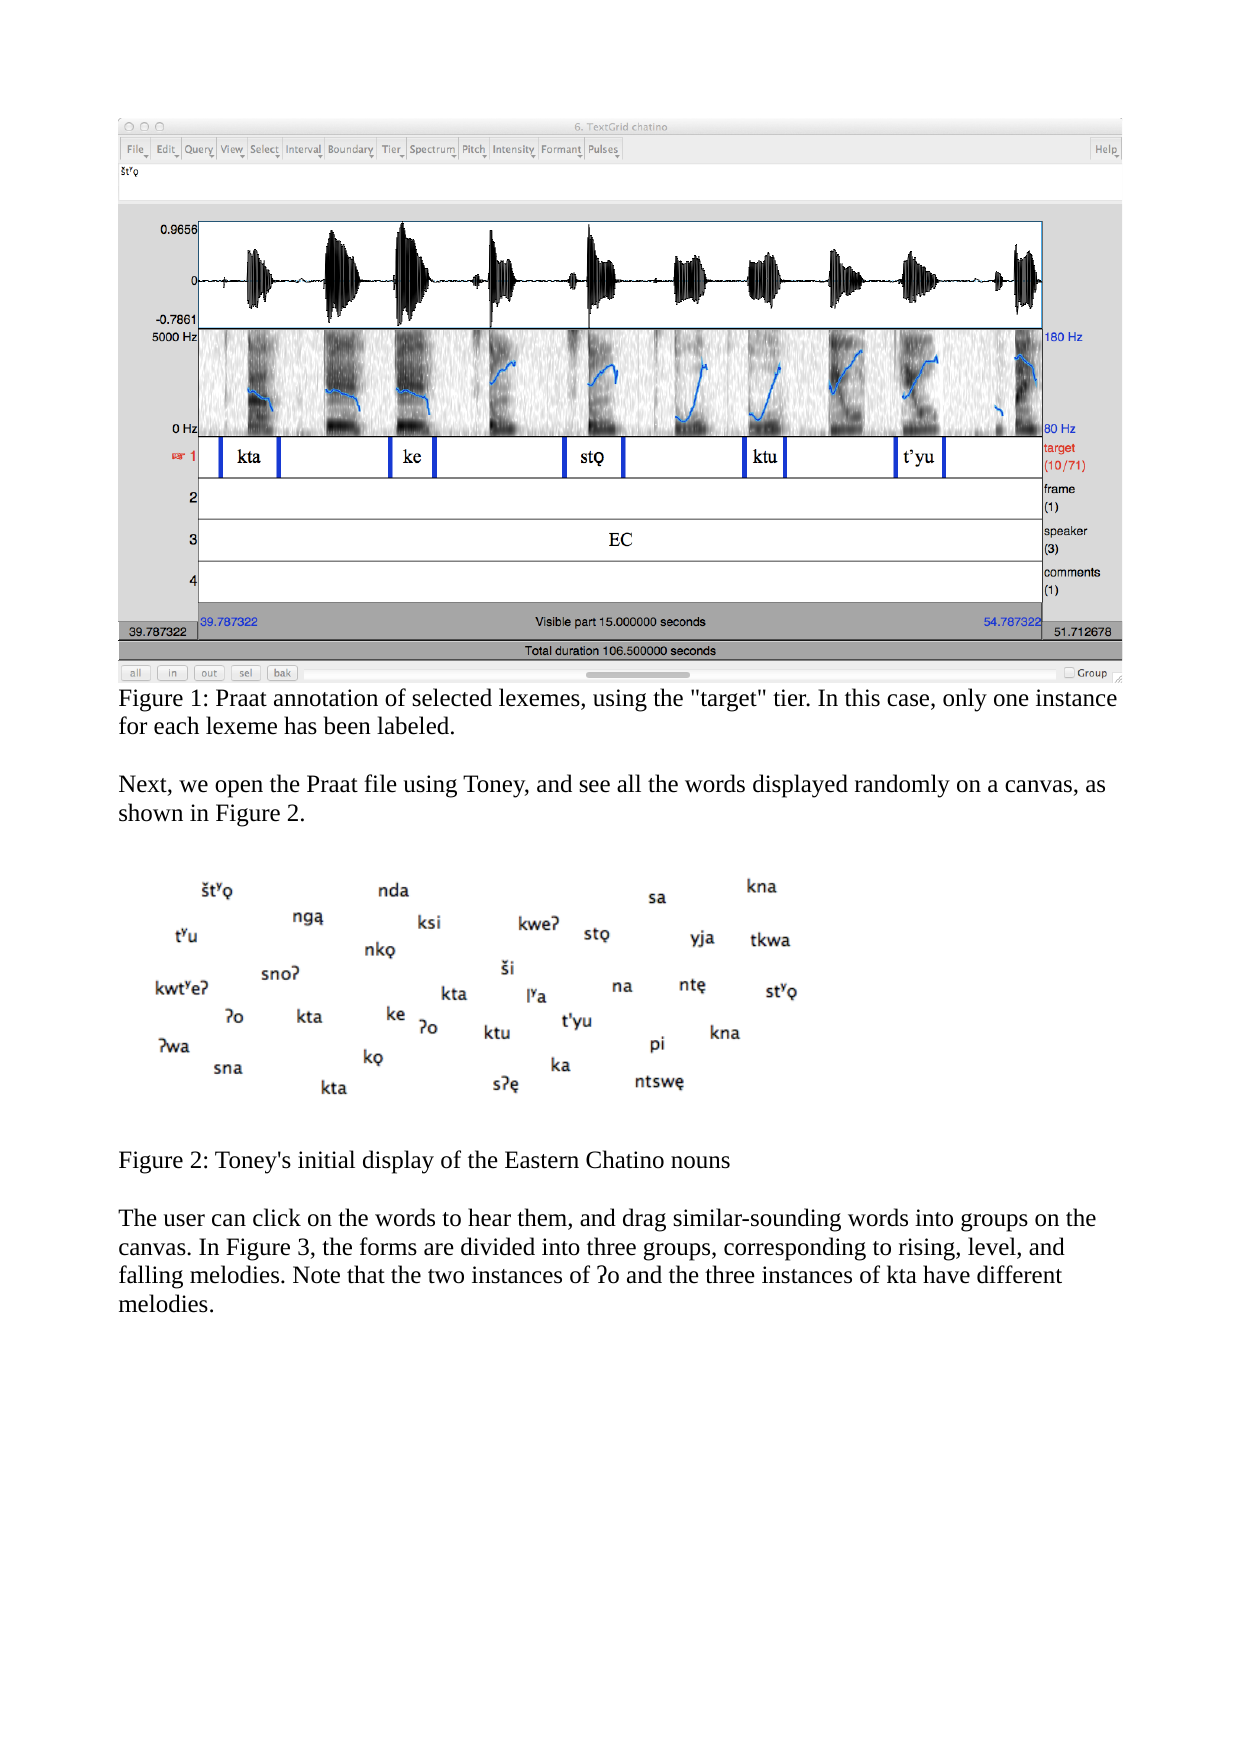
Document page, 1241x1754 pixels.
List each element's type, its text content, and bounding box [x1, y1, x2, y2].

text Figure 2: Toney's initial display of the Eastern Chatino nouns [118, 1145, 1122, 1174]
text The user can click on the words to hear them, and drag similar-sounding words into groups on the canvas. In Figure 3, the forms are divided into three groups, corresponding to rising, level, and falling melodies. Note that the two instances of ʔo and the three instances of kta have different melodies. [118, 1203, 1122, 1318]
picture [118, 118, 1123, 683]
text Figure 1: Praat annotation of selected lexemes, using the "target" tier. In this case, only one instance for each lexeme has been labeled. [118, 683, 1122, 740]
picture [118, 855, 847, 1117]
text Next, we open the Praat file using Toney, and see all the words displayed randomly on a canvas, as shown in Figure 2. [118, 769, 1122, 826]
